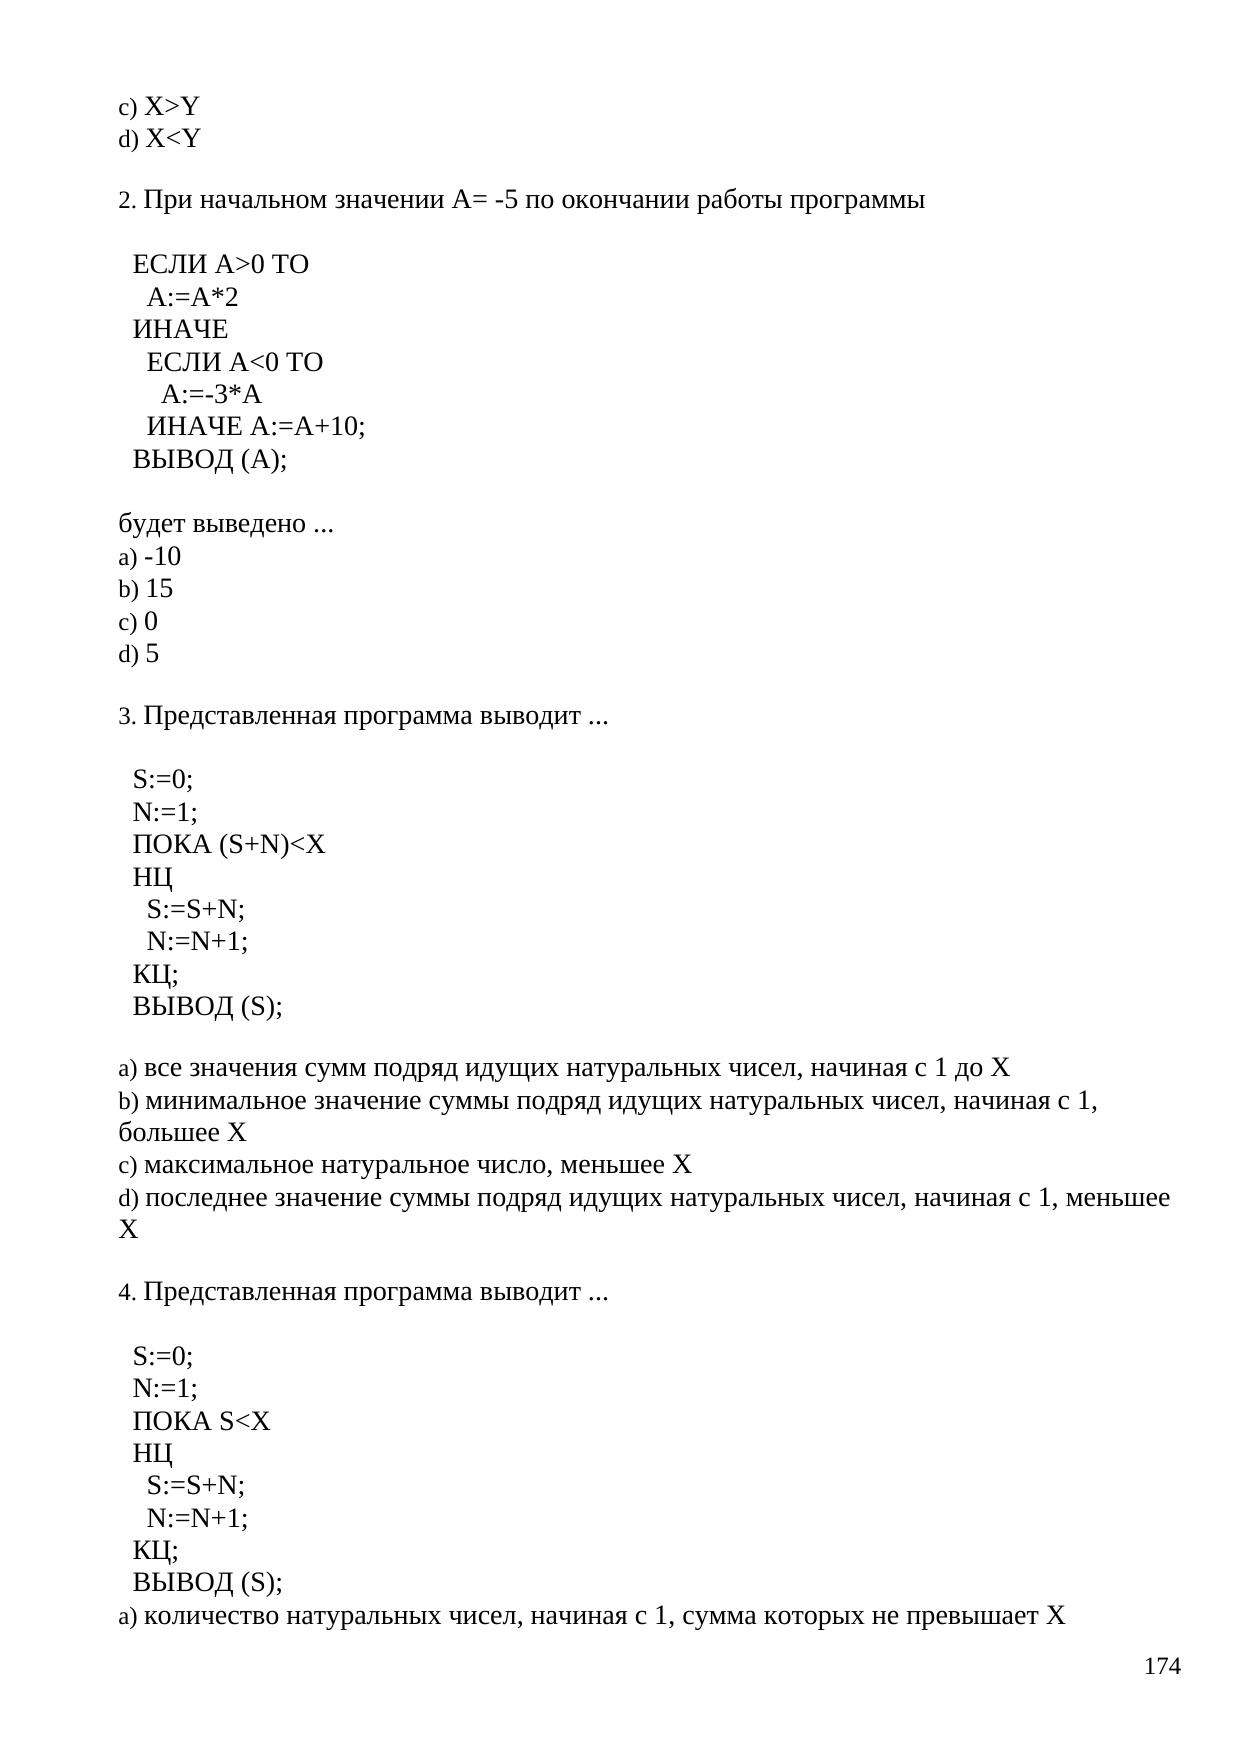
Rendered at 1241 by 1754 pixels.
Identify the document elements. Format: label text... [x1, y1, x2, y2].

text 2. При начальном значении A= -5 по окончании работы программы ЕСЛИ A>0 ТО A:=A*2 ИНАЧЕ ЕСЛИ A<0 ТО A:=-3*A ИНАЧЕ A:=A+10; ВЫВОД (A); будет выведено ... a) -10 b) 15 c) 0 d) 5 [118, 183, 1181, 668]
text c) X>Y d) X<Y [118, 89, 1181, 153]
text 4. Представленная программа выводит ... S:=0; N:=1; ПОКА S<X НЦ S:=S+N; N:=N+1; КЦ; ВЫВОД (S); a) количество натуральных чисел, начиная с 1, сумма которых не превышает X [118, 1274, 1181, 1630]
text 3. Представленная программа выводит ... S:=0; N:=1; ПОКА (S+N)<X НЦ S:=S+N; N:=N+1; КЦ; ВЫВОД (S); a) все значения сумм подряд идущих натуральных чисел, начиная с 1 до X b) минимальное значение суммы подряд идущих натуральных чисел, начиная с 1, большее X c) максимальное натуральное число, меньшее X d) последнее значение суммы подряд идущих натуральных чисел, начиная с 1, меньшее Х [118, 698, 1181, 1245]
